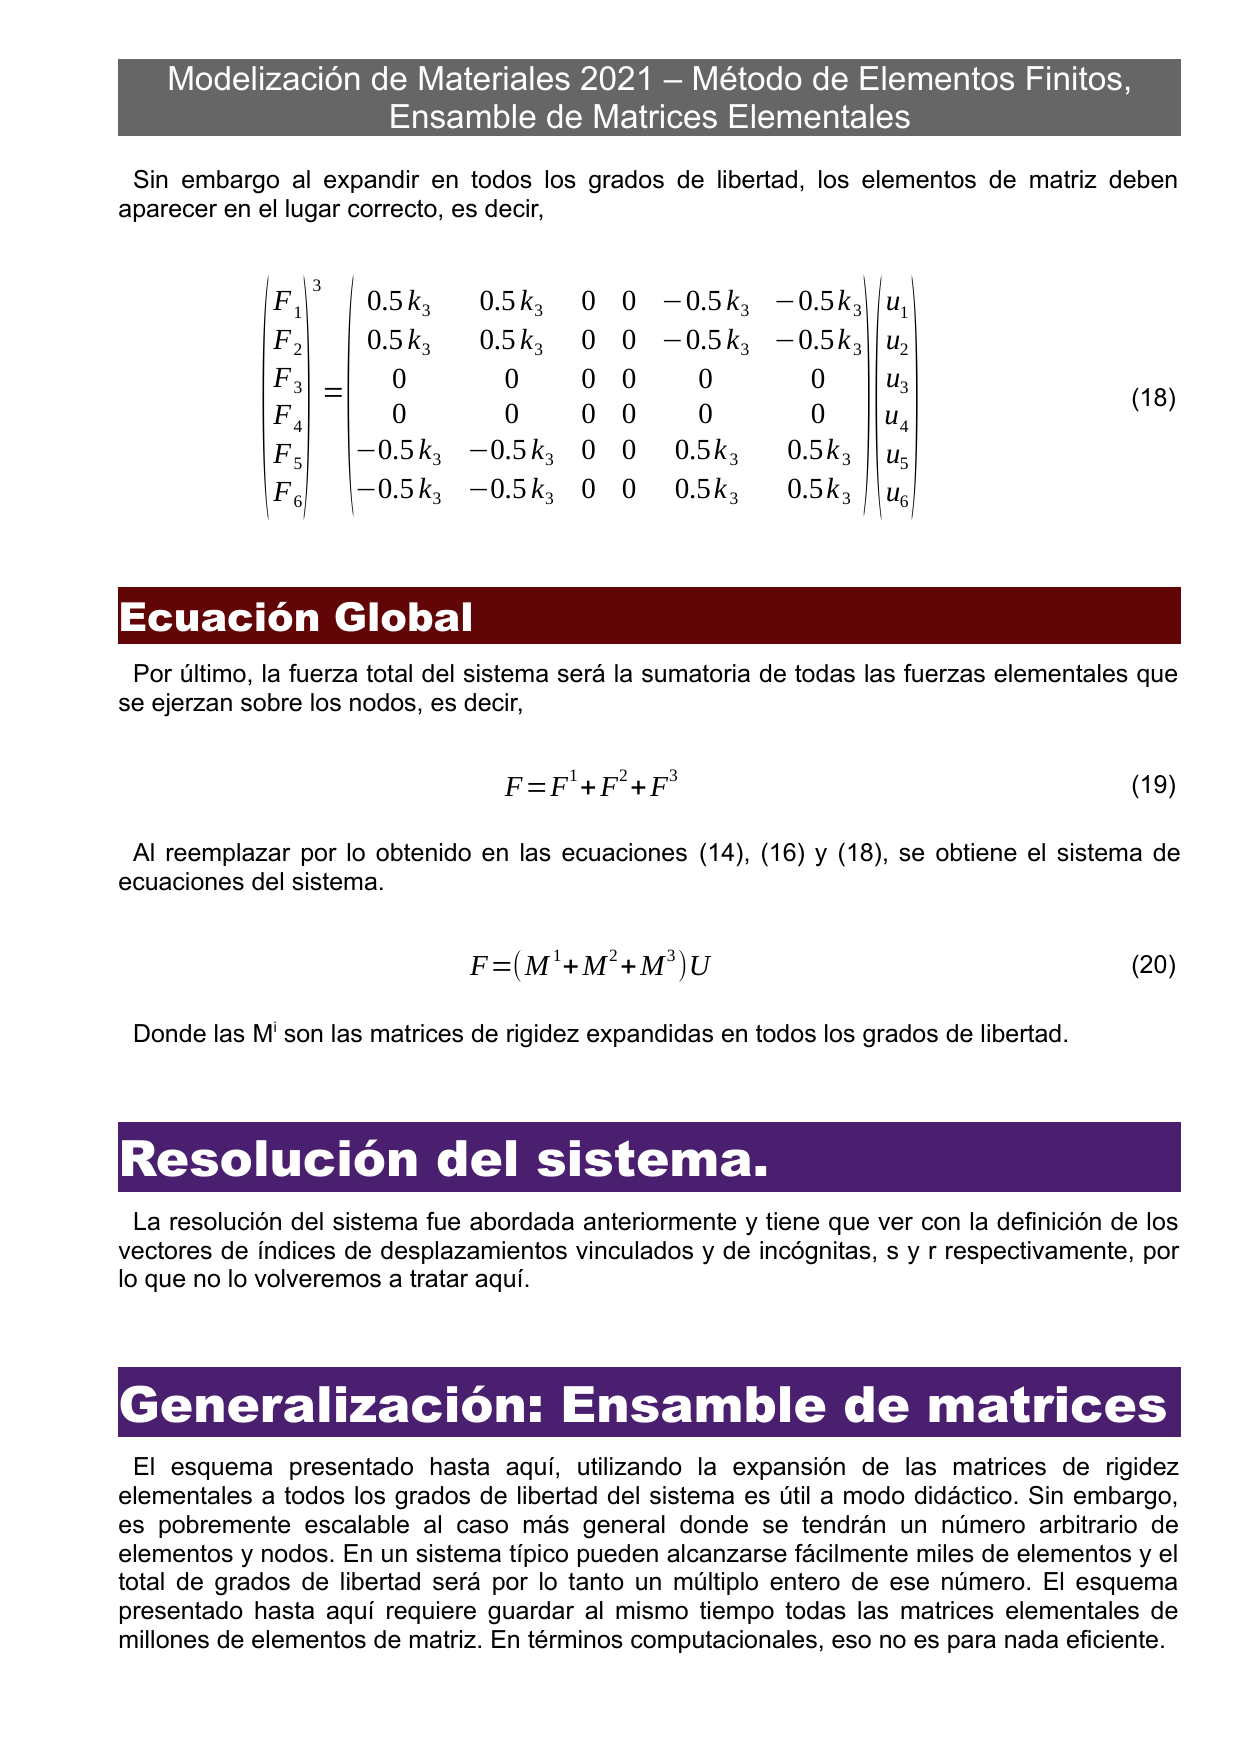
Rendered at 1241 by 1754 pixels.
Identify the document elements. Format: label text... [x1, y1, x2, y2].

table_header [118, 761, 1063, 808]
table_header [118, 940, 1063, 989]
text La resolución del sistema fue abordada anteriormente y tiene que ver con la definición de los vectores de índices de desplazamientos vinculados y de incógnitas, s y r respectivamente, por lo que no lo volveremos a tratar aquí. [118, 1207, 1181, 1293]
text Donde las Mi son las matrices de rigidez expandidas en todos los grados de libertad. [118, 1019, 1181, 1048]
table_header (19) [1063, 761, 1181, 808]
text Por último, la fuerza total del sistema será la sumatoria de todas las fuerzas elementales que se ejerzan sobre los nodos, es decir, [118, 659, 1181, 716]
table_header [118, 267, 1063, 528]
subtitle Resolución del sistema. [118, 1122, 1181, 1192]
text El esquema presentado hasta aquí, utilizando la expansión de las matrices de rigidez elementales a todos los grados de libertad del sistema es útil a modo didáctico. Sin embargo, es pobremente escalable al caso más general donde se tendrán un número arbitrario de elementos y nodos. En un sistema típico pueden alcanzarse fácilmente miles de elementos y el total de grados de libertad será por lo tanto un múltiplo entero de ese número. El esquema presentado hasta aquí requiere guardar al mismo tiempo todas las matrices elementales de millones de elementos de matriz. En términos computacionales, eso no es para nada eficiente. [118, 1452, 1181, 1653]
text Al reemplazar por lo obtenido en las ecuaciones (14), (16) y (18), se obtiene el sistema de ecuaciones del sistema. [118, 838, 1181, 895]
table_header (20) [1063, 940, 1181, 989]
text Sin embargo al expandir en todos los grados de libertad, los elementos de matriz deben aparecer en el lugar correcto, es decir, [118, 165, 1181, 223]
subtitle Generalización: Ensamble de matrices [118, 1367, 1181, 1437]
table_header (18) [1063, 267, 1181, 528]
subtitle Ecuación Global [118, 587, 1181, 644]
